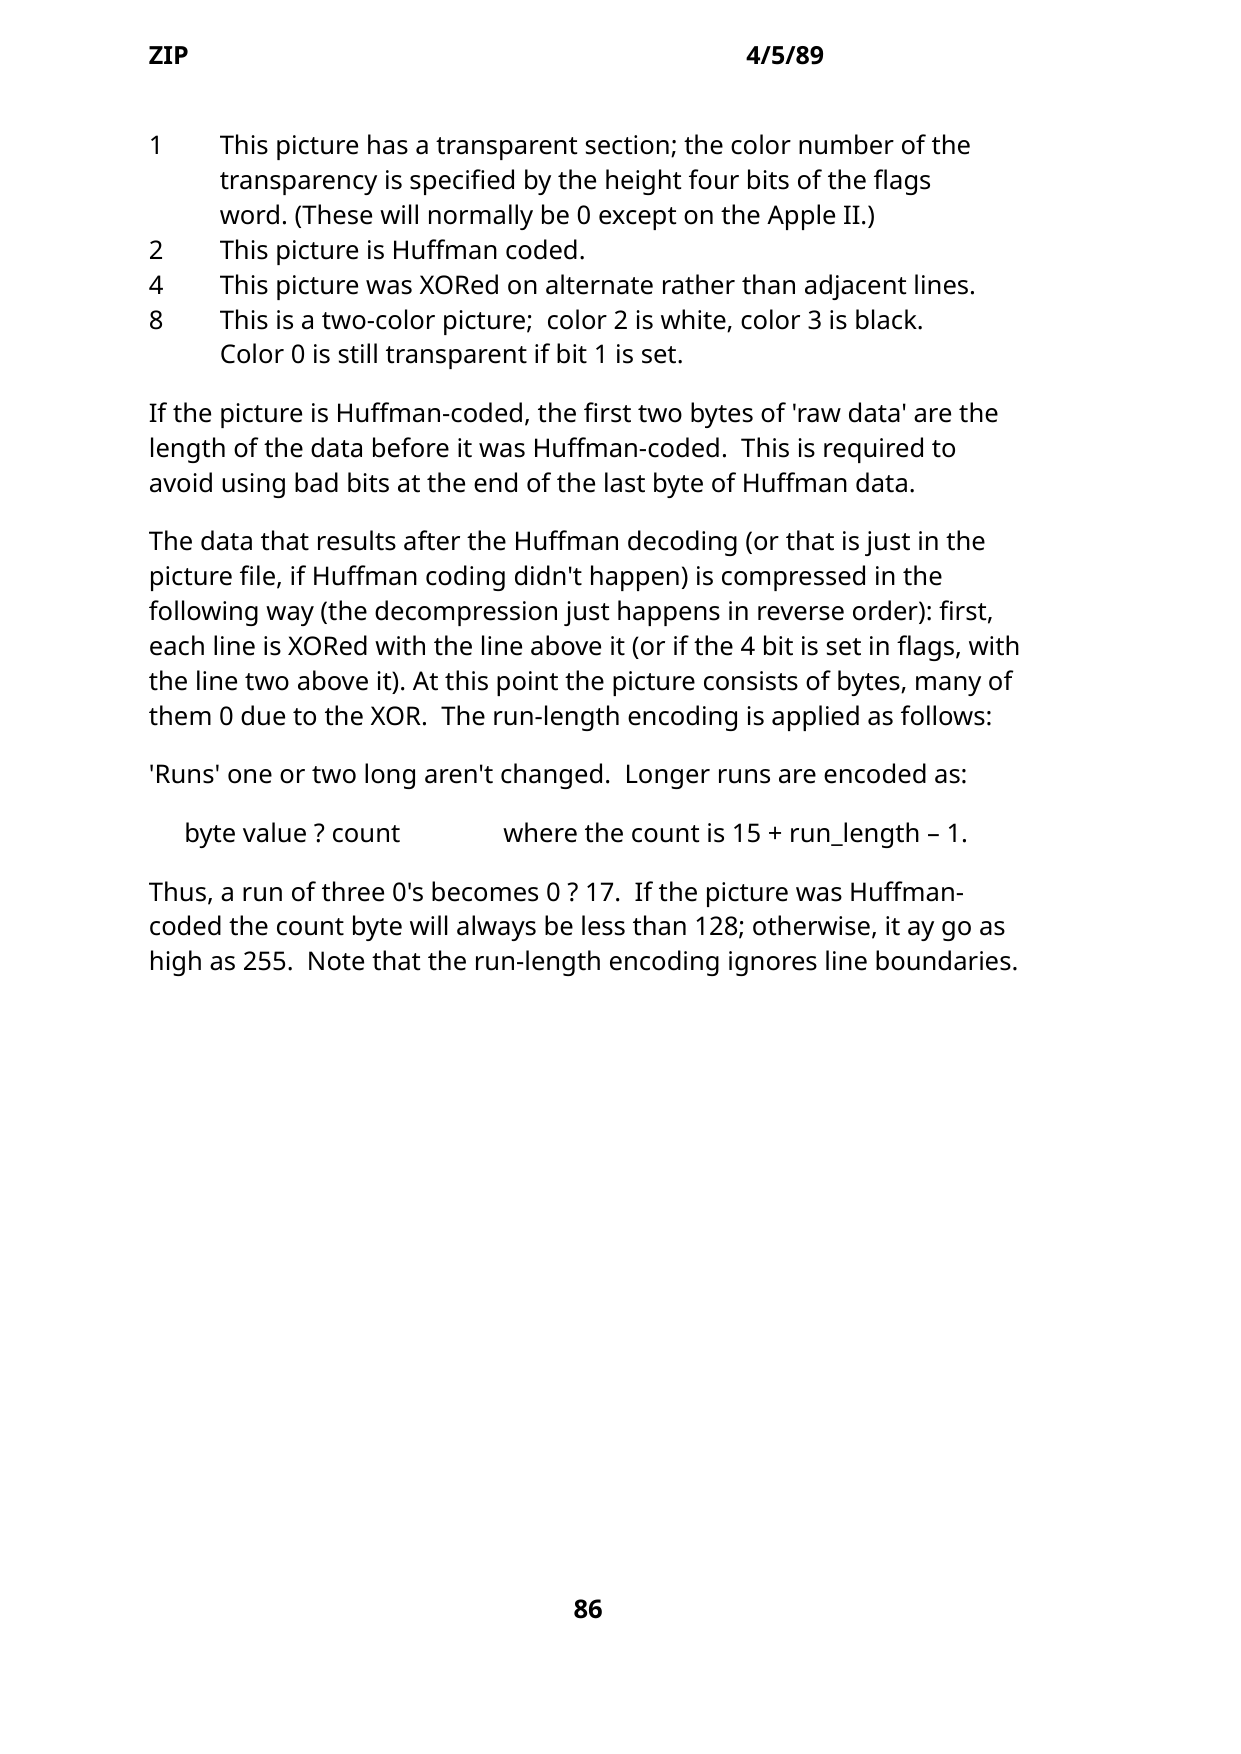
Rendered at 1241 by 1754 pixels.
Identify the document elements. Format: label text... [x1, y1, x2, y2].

text Thus, a run of three 0's becomes 0 ? 17. If the picture was Huffman-coded the count byte will always be less than 128; otherwise, it ay go as high as 255. Note that the run-length encoding ignores line boundaries. [149, 873, 1027, 978]
text If the picture is Huffman-coded, the first two bytes of 'raw data' are the length of the data before it was Huffman-coded. This is required to avoid using bad bits at the end of the last byte of Huffman data. [149, 395, 1027, 500]
text 1 This picture has a transparent section; the color number of the transparency is specified by the height four bits of the flags word. (These will normally be 0 except on the Apple II.) 2 This picture is Huffman coded. 4 This picture was XORed on alternate rather than adjacent lines. 8 This is a two-color picture; color 2 is white, color 3 is black. Color 0 is still transparent if bit 1 is set. [149, 127, 1027, 371]
text The data that results after the Huffman decoding (or that is just in the picture file, if Huffman coding didn't happen) is compressed in the following way (the decompression just happens in reverse order): first, each line is XORed with the line above it (or if the 4 bit is set in flags, with the line two above it). At this point the picture consists of bytes, many of them 0 due to the XOR. The run-length encoding is applied as follows: [149, 523, 1027, 733]
text byte value ? count where the count is 15 + run_length – 1. [149, 815, 1027, 850]
text 'Runs' one or two long aren't changed. Longer runs are encoded as: [149, 756, 1027, 791]
